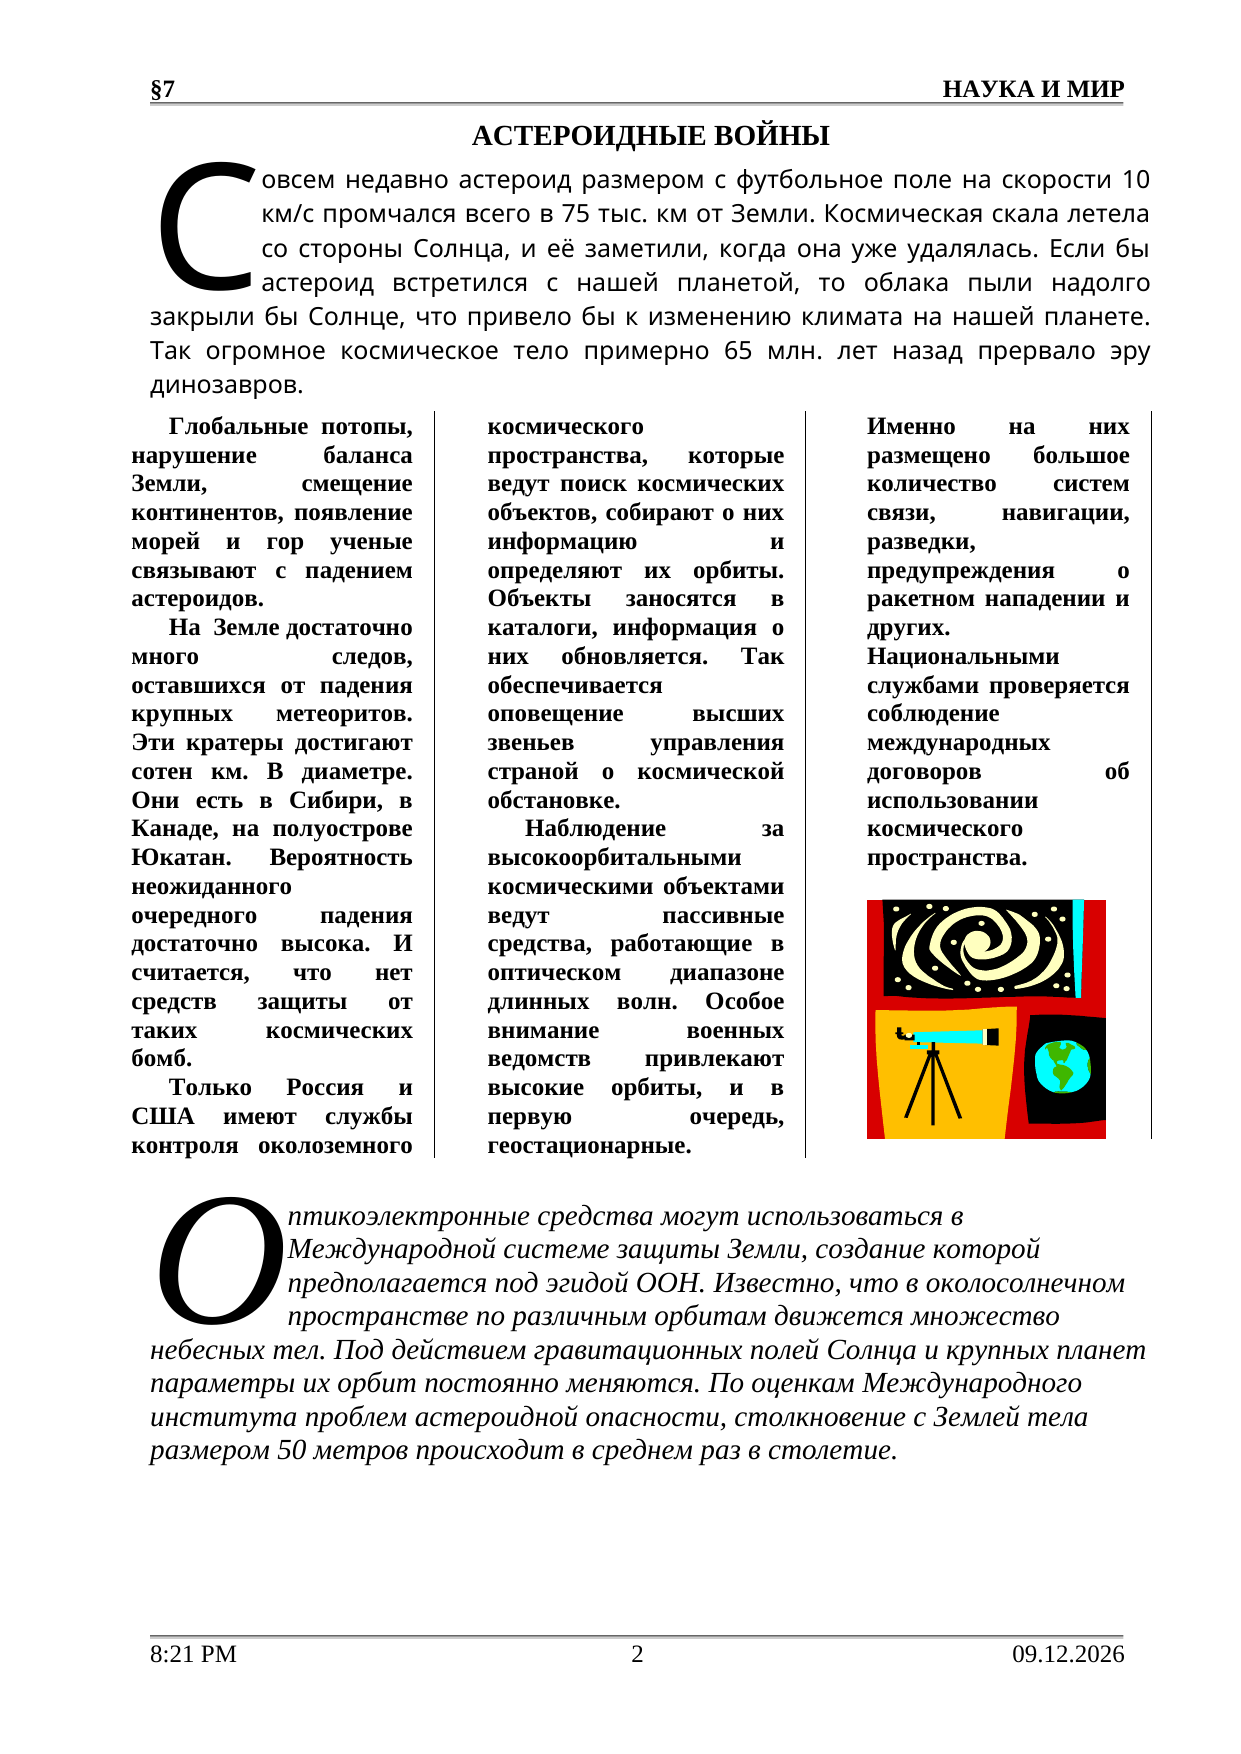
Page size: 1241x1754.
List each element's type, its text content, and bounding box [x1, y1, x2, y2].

text Оптикоэлектронные средства могут использоваться в Международной системе защиты Земли, создание которой предполагается под эгидой ООН. Известно, что в околосолнечном пространстве по различным орбитам движется множество небесных тел. Под действием гравитационных полей Солнца и крупных планет параметры их орбит постоянно меняются. По оценкам Международного института проблем астероидной опасности, столкновение с Землей тела размером 50 метров происходит в среднем раз в столетие. [150, 1198, 1152, 1466]
text Наблюдение за высокоорбитальными космическими объектами ведут пассивные средства, работающие в оптическом диапазоне длинных волн. Особое внимание военных ведомств привлекают высокие орбиты, и в первую очередь, геостационарные. [487, 813, 805, 1158]
text космического пространства, которые ведут поиск космических объектов, собирают о них информацию и определяют их орбиты. Объекты заносятся в каталоги, информация о них обновляется. Так обеспечивается оповещение высших звеньев управления страной о космической обстановке. [487, 411, 805, 813]
text Глобальные потопы, нарушение баланса Земли, смещение континентов, появление морей и гор ученые связывают с падением астероидов. [131, 411, 434, 612]
text Совсем недавно астероид размером с футбольное поле на скорости 10 км/с промчался всего в 75 тыс. км от Земли. Космическая скала летела со стороны Солнца, и её заметили, когда она уже удалялась. Если бы астероид встретился с нашей планетой, то облака пыли надолго закрыли бы Солнце, что привело бы к изменению климата на нашей планете. Так огромное космическое тело примерно 65 млн. лет назад прервало эру динозавров. [150, 162, 1152, 401]
text На Земле достаточно много следов, оставшихся от падения крупных метеоритов. Эти кратеры достигают сотен км. В диаметре. Они есть в Сибири, в Канаде, на полуострове Юкатан. Вероятность неожиданного очередного падения достаточно высока. И считается, что нет средств защиты от таких космических бомб. [131, 612, 434, 1072]
text АСТЕРОИДНЫЕ ВОЙНЫ [150, 118, 1152, 152]
text Именно на них размещено большое количество систем связи, навигации, разведки, предупреждения о ракетном нападении и других. Национальными службами проверяется соблюдение международных договоров об использовании космического пространства. [867, 411, 1151, 871]
text Только Россия и США имеют службы контроля околоземного [131, 1072, 434, 1158]
